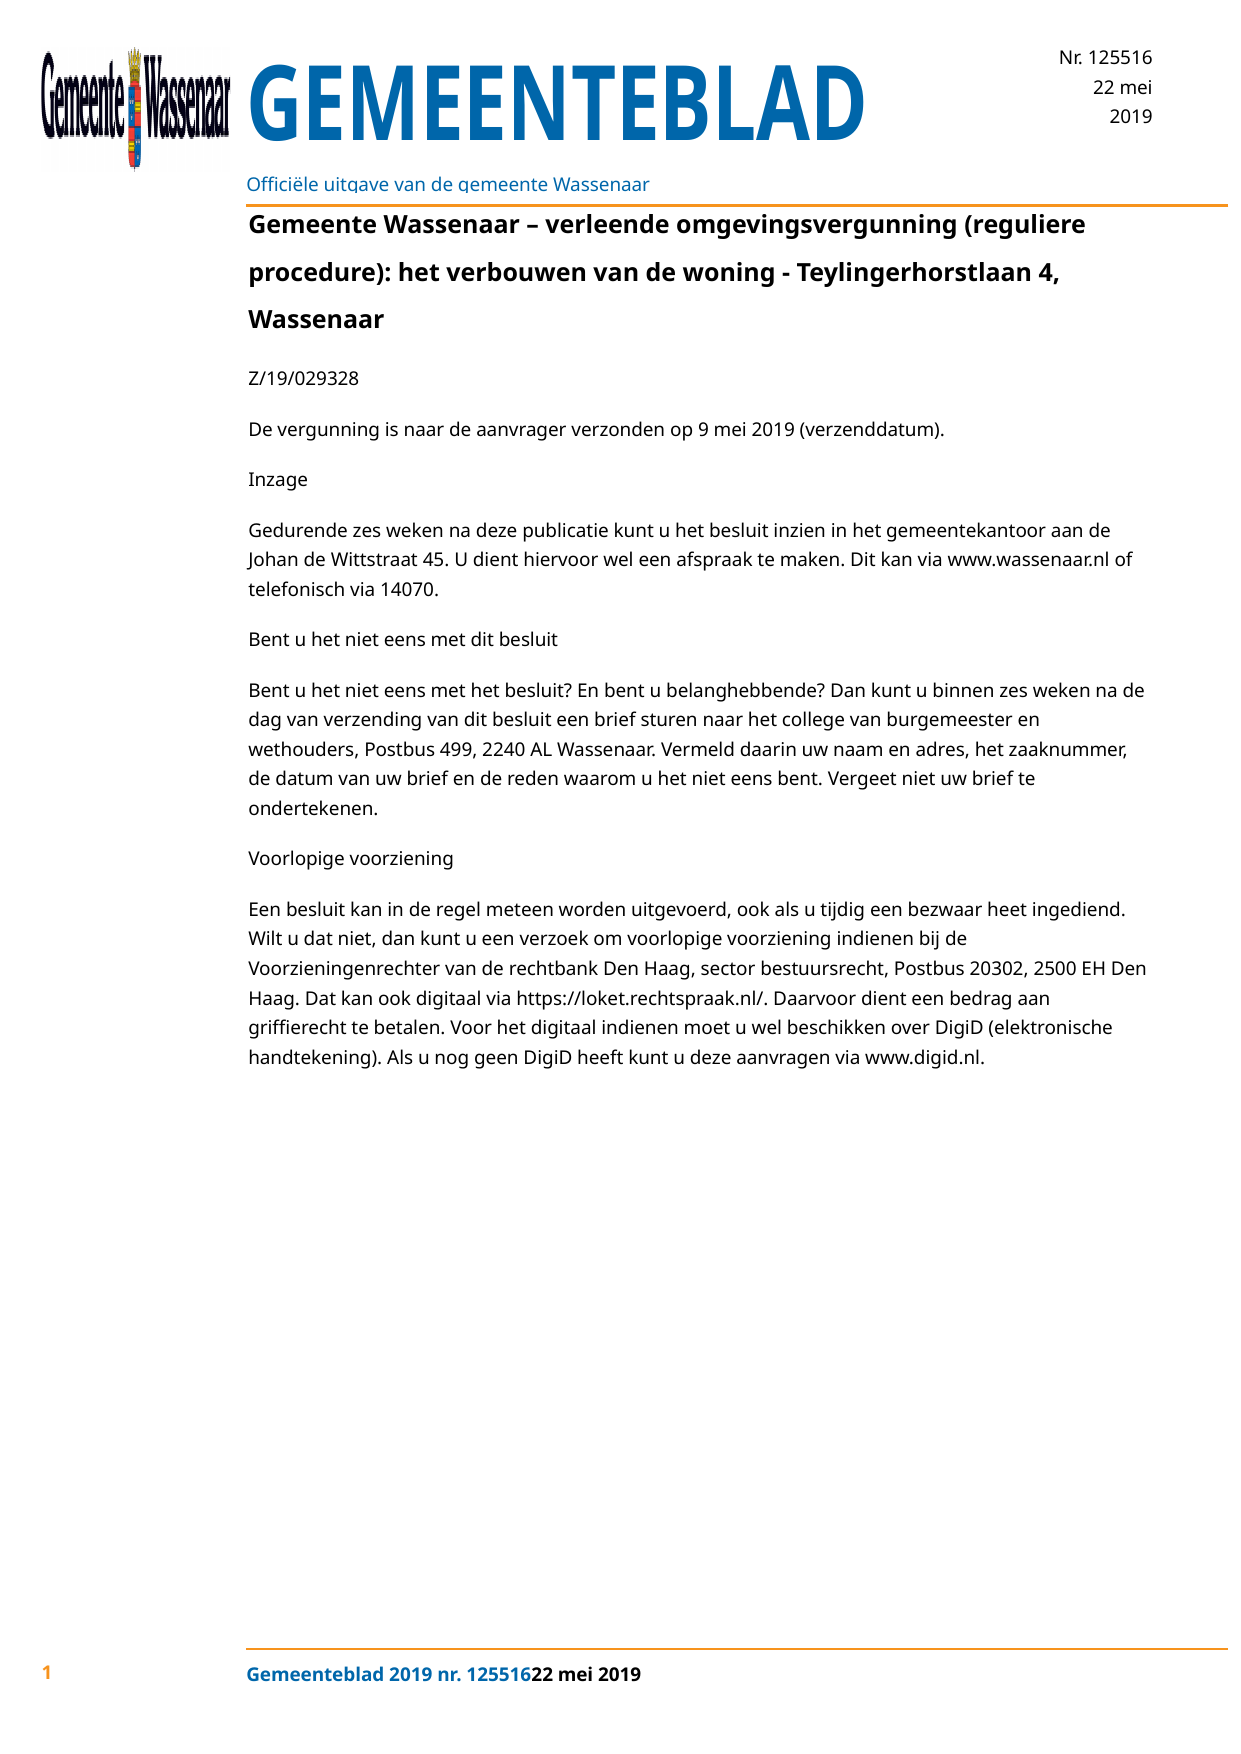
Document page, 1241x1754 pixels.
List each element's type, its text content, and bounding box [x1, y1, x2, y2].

text Z/19/029328 [248, 366, 1152, 391]
text Inzage [248, 466, 1152, 492]
text Voorlopige voorziening [248, 846, 1152, 871]
text Bent u het niet eens met het besluit? En bent u belanghebbende? Dan kunt u binnen zes weken na de dag van verzending van dit besluit een brief sturen naar het college van burgemeester en wethouders, Postbus 499, 2240 AL Wassenaar. Vermeld daarin uw naam en adres, het zaaknummer, de datum van uw brief en de reden waarom u het niet eens bent. Vergeet niet uw brief te ondertekenen. [248, 677, 1152, 821]
text Bent u het niet eens met dit besluit [248, 626, 1152, 652]
text Een besluit kan in de regel meteen worden uitgevoerd, ook als u tijdig een bezwaar heet ingediend. Wilt u dat niet, dan kunt u een verzoek om voorlopige voorziening indienen bij de Voorzieningenrechter van de rechtbank Den Haag, sector bestuursrecht, Postbus 20302, 2500 EH Den Haag. Dat kan ook digitaal via https://loket.rechtspraak.nl/. Daarvoor dient een bedrag aan griffierecht te betalen. Voor het digitaal indienen moet u wel beschikken over DigiD (elektronische handtekening). Als u nog geen DigiD heeft kunt u deze aanvragen via www.digid.nl. [248, 896, 1152, 1069]
picture [41, 47, 231, 172]
text Gemeente Wassenaar – verleende omgevingsvergunning (reguliere procedure): het verbouwen van de woning - Teylingerhorstlaan 4, Wassenaar [248, 207, 1152, 336]
text De vergunning is naar de aanvrager verzonden op 9 mei 2019 (verzenddatum). [248, 416, 1152, 442]
text Gedurende zes weken na deze publicatie kunt u het besluit inzien in het gemeentekantoor aan de Johan de Wittstraat 45. U dient hiervoor wel een afspraak te maken. Dit kan via www.wassenaar.nl of telefonisch via 14070. [248, 517, 1152, 602]
